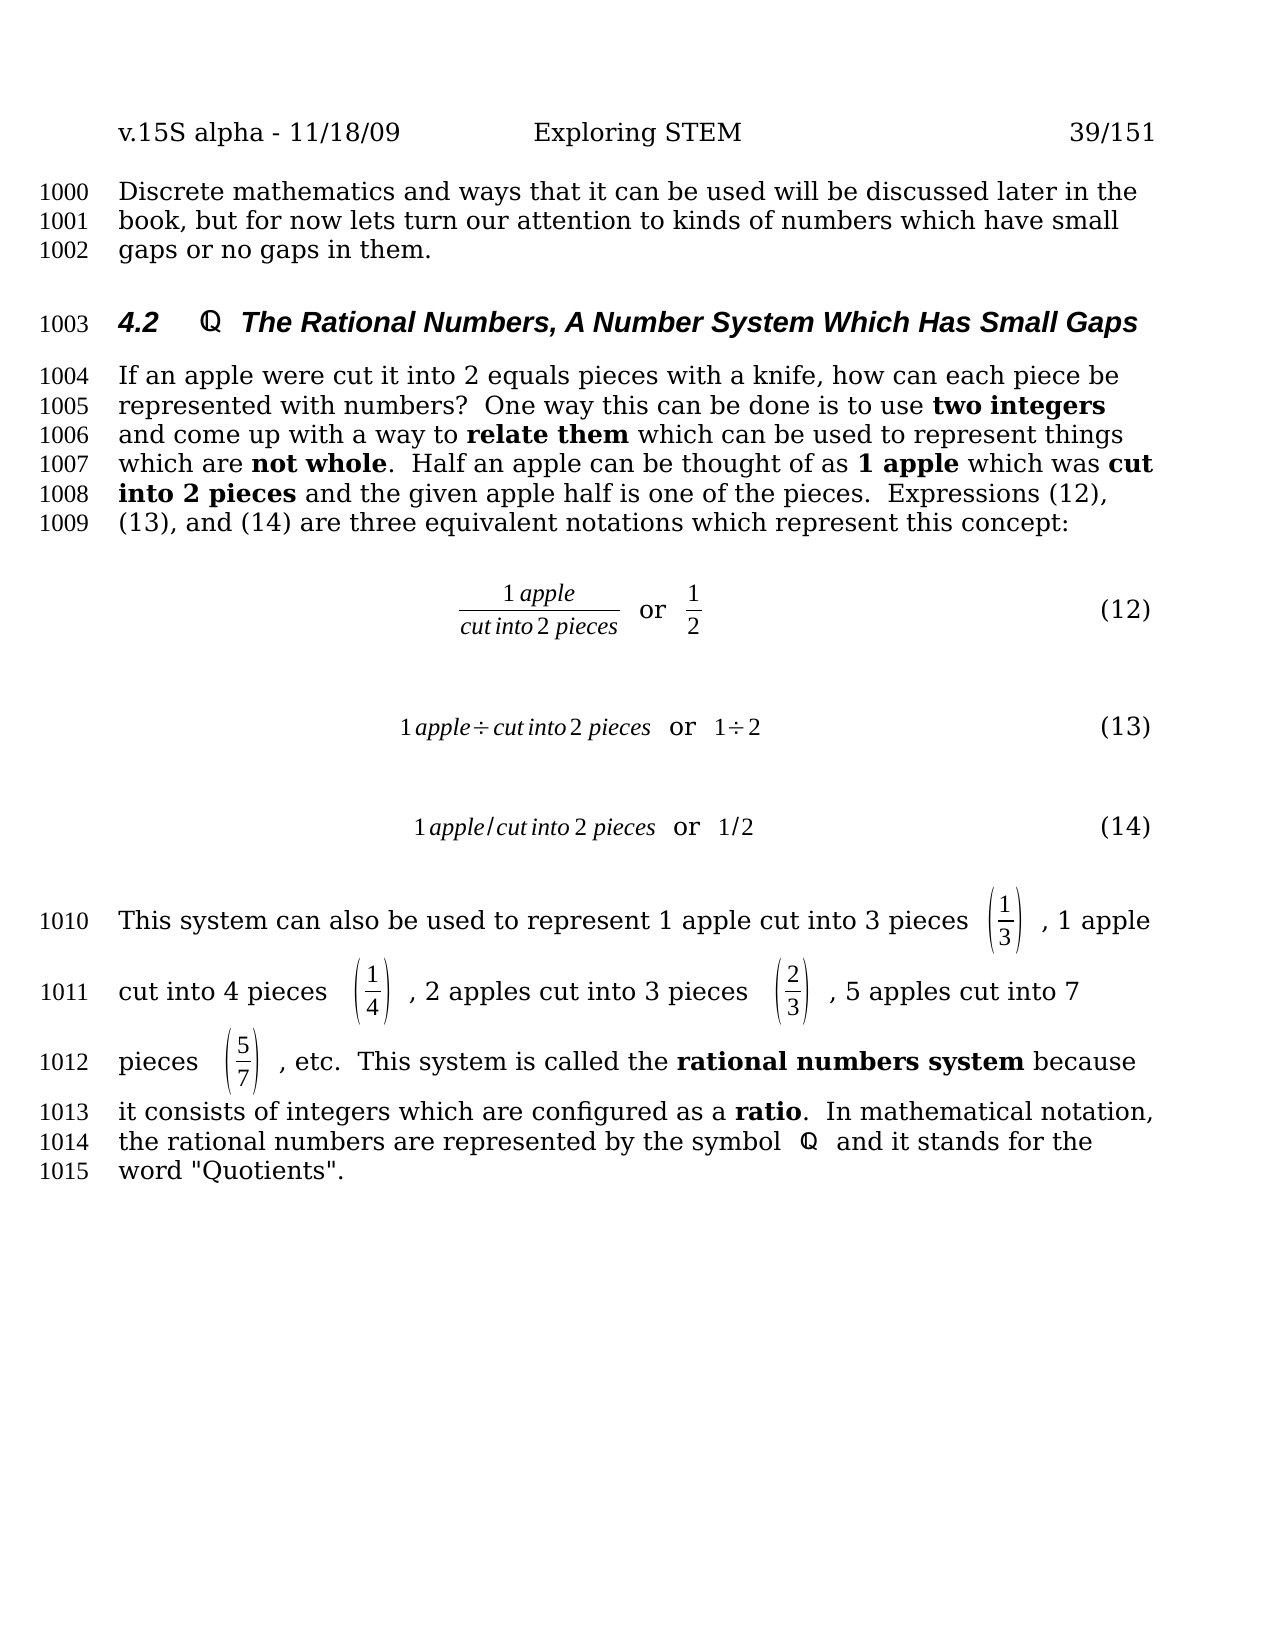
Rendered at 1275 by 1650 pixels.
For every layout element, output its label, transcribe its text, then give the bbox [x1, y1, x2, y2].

text If an apple were cut it into 2 equals pieces with a knife, how can each piece be represented with numbers? One way this can be done is to use two integers and come up with a way to relate them which can be used to represent things which are not whole. Half an apple can be thought of as 1 apple which was cut into 2 pieces and the given apple half is one of the pieces. Expressions (12), (13), and (14) are three equivalent notations which represent this concept: [118, 361, 1157, 537]
table_header (12) [1041, 573, 1157, 648]
text This system can also be used to represent 1 apple cut into 3 pieces, 1 apple cut into 4 pieces , 2 apples cut into 3 pieces , 5 apples cut into 7 pieces , etc. This system is called the rational numbers system because it consists of integers which are configured as a ratio. In mathematical notation, the rational numbers are represented by the symboland it stands for the word "Quotients". [118, 886, 1157, 1185]
text Discrete mathematics and ways that it can be used will be discussed later in the book, but for now lets turn our attention to kinds of numbers which have small gaps or no gaps in them. [118, 177, 1157, 264]
table_header (14) [1041, 806, 1157, 848]
table_header (13) [1041, 706, 1157, 748]
table_header or [118, 706, 1041, 748]
table_header or [118, 573, 1041, 648]
subtitle The Rational Numbers, A Number System Which Has Small Gaps [118, 303, 1157, 341]
table_header or [118, 806, 1041, 848]
